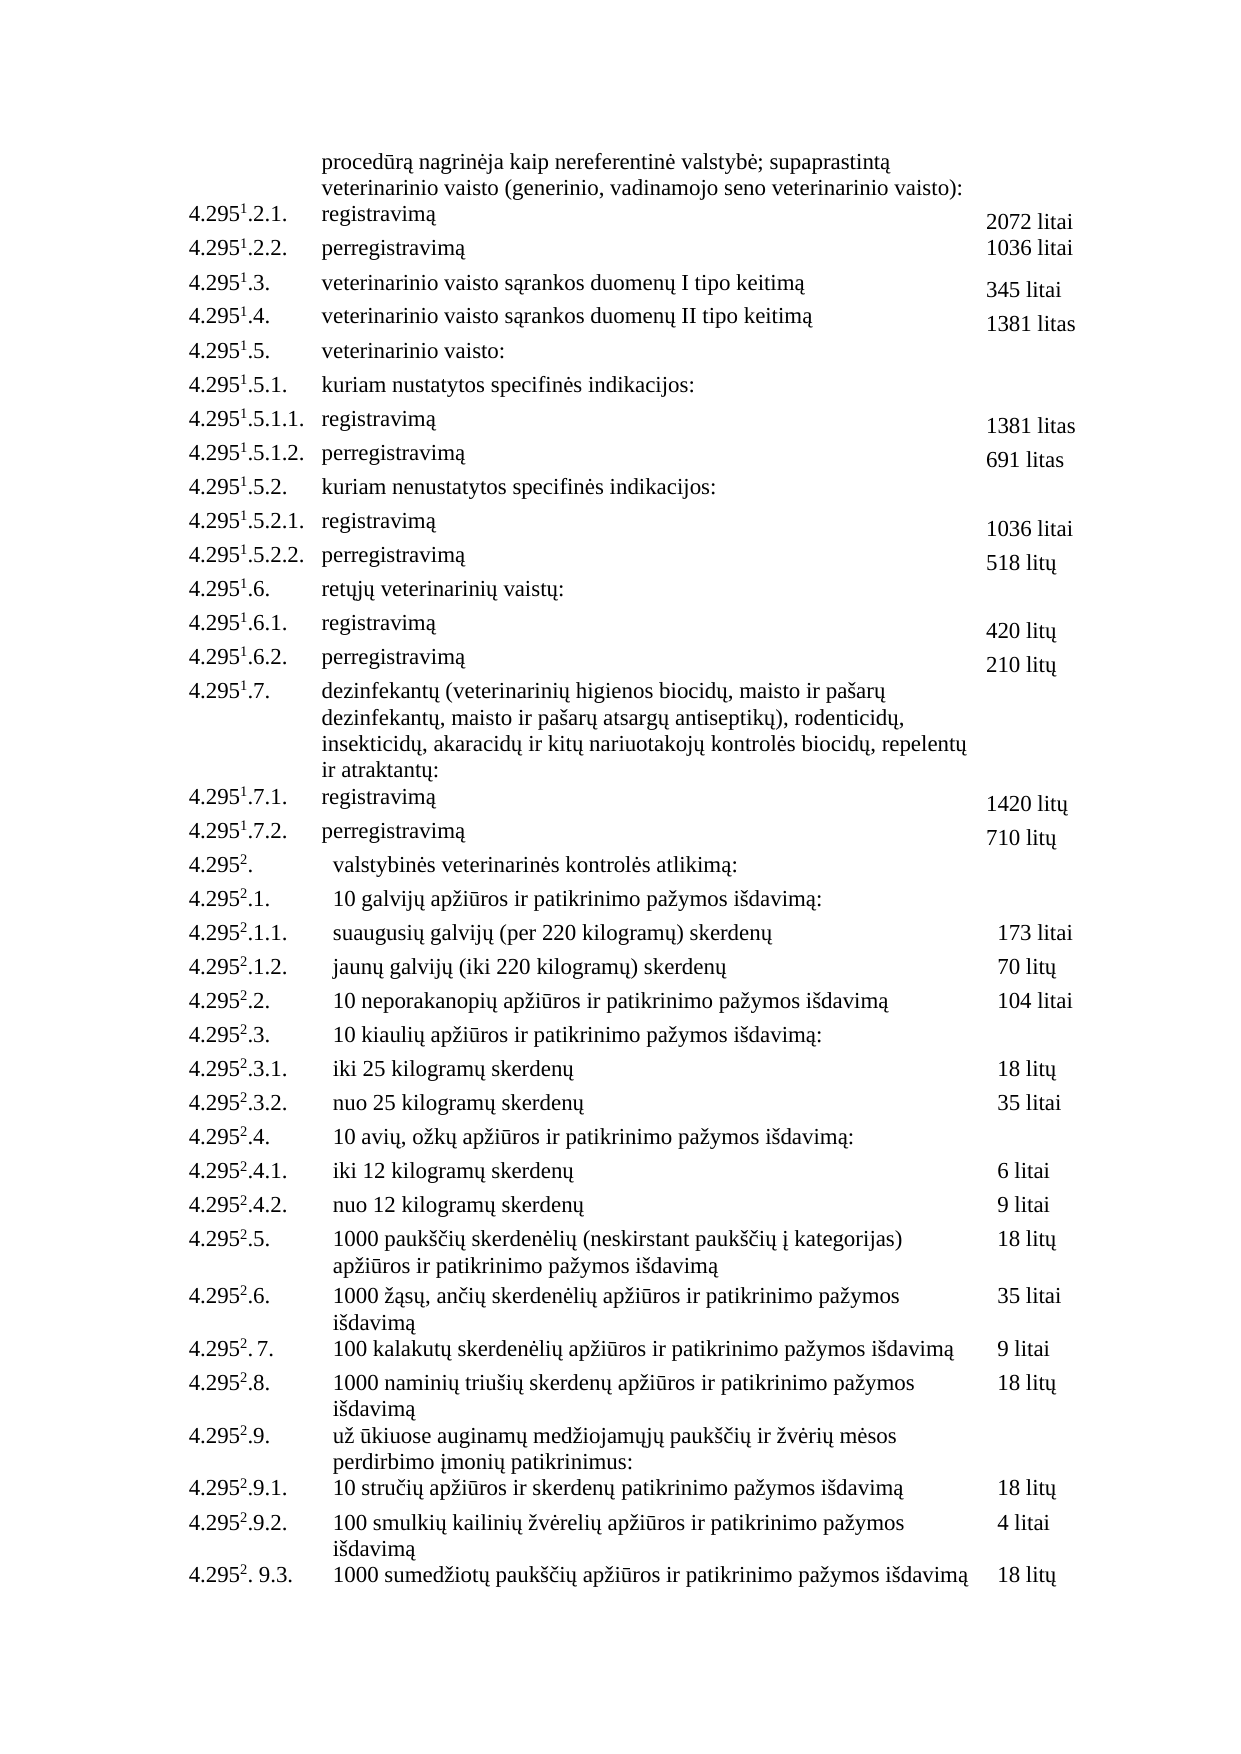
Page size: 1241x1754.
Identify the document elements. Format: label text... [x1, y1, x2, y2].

table_cell 4.2952.6. [177, 1282, 321, 1335]
table_cell 4.2951.6. [177, 575, 321, 609]
table_cell 10 neporakanopių apžiūros ir patikrinimo pažymos išdavimą [321, 987, 986, 1021]
table_cell 35 litai [986, 1089, 1148, 1123]
table_cell registravimą [321, 507, 986, 541]
table_cell 9 litai [986, 1335, 1148, 1369]
table_cell 10 avių, ožkų apžiūros ir patikrinimo pažymos išdavimą: [321, 1123, 986, 1157]
table_cell kuriam nustatytos specifinės indikacijos: [321, 371, 986, 405]
table_cell 18 litų [986, 1055, 1148, 1089]
table_cell 4.2952.5. [177, 1226, 321, 1282]
table_cell dezinfekantų (veterinarinių higienos biocidų, maisto ir pašarų dezinfekantų, maisto ir pašarų atsargų antiseptikų), rodenticidų, insekticidų, akaracidų ir kitų nariuotakojų kontrolės biocidų, repelentų ir atraktantų: [321, 677, 986, 783]
table_cell [986, 1021, 1148, 1055]
table_cell 6 litai [986, 1158, 1148, 1191]
table_cell 4.2951.5.1.1. [177, 405, 321, 439]
table_cell 4.2952.2. [177, 987, 321, 1021]
table_cell 4.2951.3. [177, 269, 321, 303]
table_cell 4.2952.8. [177, 1369, 321, 1422]
table_cell 35 litai [986, 1282, 1148, 1335]
table_cell 4.2951.7.2. [177, 817, 321, 851]
table_cell 4.2952.9. [177, 1422, 321, 1474]
table_cell 4.2952. [177, 851, 321, 885]
table_cell 70 litų [986, 953, 1148, 987]
table_cell 18 litų [986, 1226, 1148, 1282]
table_cell 420 litų [986, 609, 1148, 643]
table_cell 10 galvijų apžiūros ir patikrinimo pažymos išdavimą: [321, 885, 986, 919]
table_cell 4.2952.4.1. [177, 1158, 321, 1191]
table_cell 18 litų [986, 1561, 1148, 1595]
table_cell registravimą [321, 200, 986, 234]
table_cell [986, 148, 1148, 200]
table_cell 18 litų [986, 1475, 1148, 1508]
table_cell 1000 naminių triušių skerdenų apžiūros ir patikrinimo pažymos išdavimą [321, 1369, 986, 1422]
table_cell [177, 148, 321, 200]
table_cell 518 litų [986, 541, 1148, 575]
table_cell retųjų veterinarinių vaistų: [321, 575, 986, 609]
table_cell už ūkiuose auginamų medžiojamųjų paukščių ir žvėrių mėsos perdirbimo įmonių patikrinimus: [321, 1422, 986, 1474]
table_cell iki 25 kilogramų skerdenų [321, 1055, 986, 1089]
table_cell 1000 paukščių skerdenėlių (neskirstant paukščių į kategorijas) apžiūros ir patikrinimo pažymos išdavimą [321, 1226, 986, 1282]
table_cell registravimą [321, 609, 986, 643]
table_cell registravimą [321, 405, 986, 439]
table_cell registravimą [321, 783, 986, 817]
table_cell 4.2952.1.2. [177, 953, 321, 987]
table_cell 4.2951.6.1. [177, 609, 321, 643]
table_cell 1000 sumedžiotų paukščių apžiūros ir patikrinimo pažymos išdavimą [321, 1561, 986, 1595]
table_cell 4.2952.1.1. [177, 919, 321, 953]
table_cell [986, 473, 1148, 507]
table_cell 4.2951.7.1. [177, 783, 321, 817]
table_cell valstybinės veterinarinės kontrolės atlikimą: [321, 851, 986, 885]
table_cell [986, 1422, 1148, 1474]
table_cell veterinarinio vaisto sąrankos duomenų I tipo keitimą [321, 269, 986, 303]
table_cell 4.2951.5.2.1. [177, 507, 321, 541]
table_cell 10 kiaulių apžiūros ir patikrinimo pažymos išdavimą: [321, 1021, 986, 1055]
table_cell 4.2951.5.1. [177, 371, 321, 405]
table_cell 100 smulkių kailinių žvėrelių apžiūros ir patikrinimo pažymos išdavimą [321, 1509, 986, 1561]
table_cell 4.2952.1. [177, 885, 321, 919]
table_cell [986, 851, 1148, 885]
table_cell 4.2951.5. [177, 337, 321, 371]
table_cell 1000 žąsų, ančių skerdenėlių apžiūros ir patikrinimo pažymos išdavimą [321, 1282, 986, 1335]
table_cell [986, 1123, 1148, 1157]
table_cell 2072 litai [986, 200, 1148, 234]
table_cell 4.2952.9.2. [177, 1509, 321, 1561]
table_cell [986, 371, 1148, 405]
table_cell 4.2951.5.2.2. [177, 541, 321, 575]
table_cell perregistravimą [321, 439, 986, 473]
table_cell 4.2952.3. [177, 1021, 321, 1055]
table_cell iki 12 kilogramų skerdenų [321, 1158, 986, 1191]
table_cell 1420 litų [986, 783, 1148, 817]
table_cell 710 litų [986, 817, 1148, 851]
table_cell 18 litų [986, 1369, 1148, 1422]
table_cell veterinarinio vaisto: [321, 337, 986, 371]
table_cell procedūrą nagrinėja kaip nereferentinė valstybė; supaprastintą veterinarinio vaisto (generinio, vadinamojo seno veterinarinio vaisto): [321, 148, 986, 200]
table_cell 173 litai [986, 919, 1148, 953]
table_cell 100 kalakutų skerdenėlių apžiūros ir patikrinimo pažymos išdavimą [321, 1335, 986, 1369]
table_cell 4.2951.7. [177, 677, 321, 783]
table_cell 691 litas [986, 439, 1148, 473]
table_cell 4.2952.3.1. [177, 1055, 321, 1089]
table_cell 1036 litai [986, 235, 1148, 268]
table_cell 4.2952.9.1. [177, 1475, 321, 1508]
table_cell 4.2952.4. [177, 1123, 321, 1157]
table_cell 4.2951.5.1.2. [177, 439, 321, 473]
table_cell 4.2951.5.2. [177, 473, 321, 507]
table_cell 4.2951.2.1. [177, 200, 321, 234]
table_cell perregistravimą [321, 643, 986, 677]
table_cell nuo 25 kilogramų skerdenų [321, 1089, 986, 1123]
table_cell 1036 litai [986, 507, 1148, 541]
table_cell 4.2952. 7. [177, 1335, 321, 1369]
table_cell veterinarinio vaisto sąrankos duomenų II tipo keitimą [321, 303, 986, 337]
table_cell 1381 litas [986, 303, 1148, 337]
table_cell 4 litai [986, 1509, 1148, 1561]
table_cell 1381 litas [986, 405, 1148, 439]
table_cell 4.2951.6.2. [177, 643, 321, 677]
table_cell perregistravimą [321, 541, 986, 575]
table_cell 4.2952. 9.3. [177, 1561, 321, 1595]
table_cell 210 litų [986, 643, 1148, 677]
table_cell jaunų galvijų (iki 220 kilogramų) skerdenų [321, 953, 986, 987]
table_cell perregistravimą [321, 817, 986, 851]
table_cell 4.2952.4.2. [177, 1191, 321, 1226]
table_cell nuo 12 kilogramų skerdenų [321, 1191, 986, 1226]
table_cell 4.2951.4. [177, 303, 321, 337]
table_cell 104 litai [986, 987, 1148, 1021]
table_cell [986, 575, 1148, 609]
table_cell kuriam nenustatytos specifinės indikacijos: [321, 473, 986, 507]
table_cell suaugusių galvijų (per 220 kilogramų) skerdenų [321, 919, 986, 953]
table_cell 4.2952.3.2. [177, 1089, 321, 1123]
table_cell 345 litai [986, 269, 1148, 303]
table_cell 9 litai [986, 1191, 1148, 1226]
table_cell [986, 885, 1148, 919]
table_cell 4.2951.2.2. [177, 235, 321, 268]
table_cell 10 stručių apžiūros ir skerdenų patikrinimo pažymos išdavimą [321, 1475, 986, 1508]
table_cell [986, 337, 1148, 371]
table_cell perregistravimą [321, 235, 986, 268]
table_cell [986, 677, 1148, 783]
